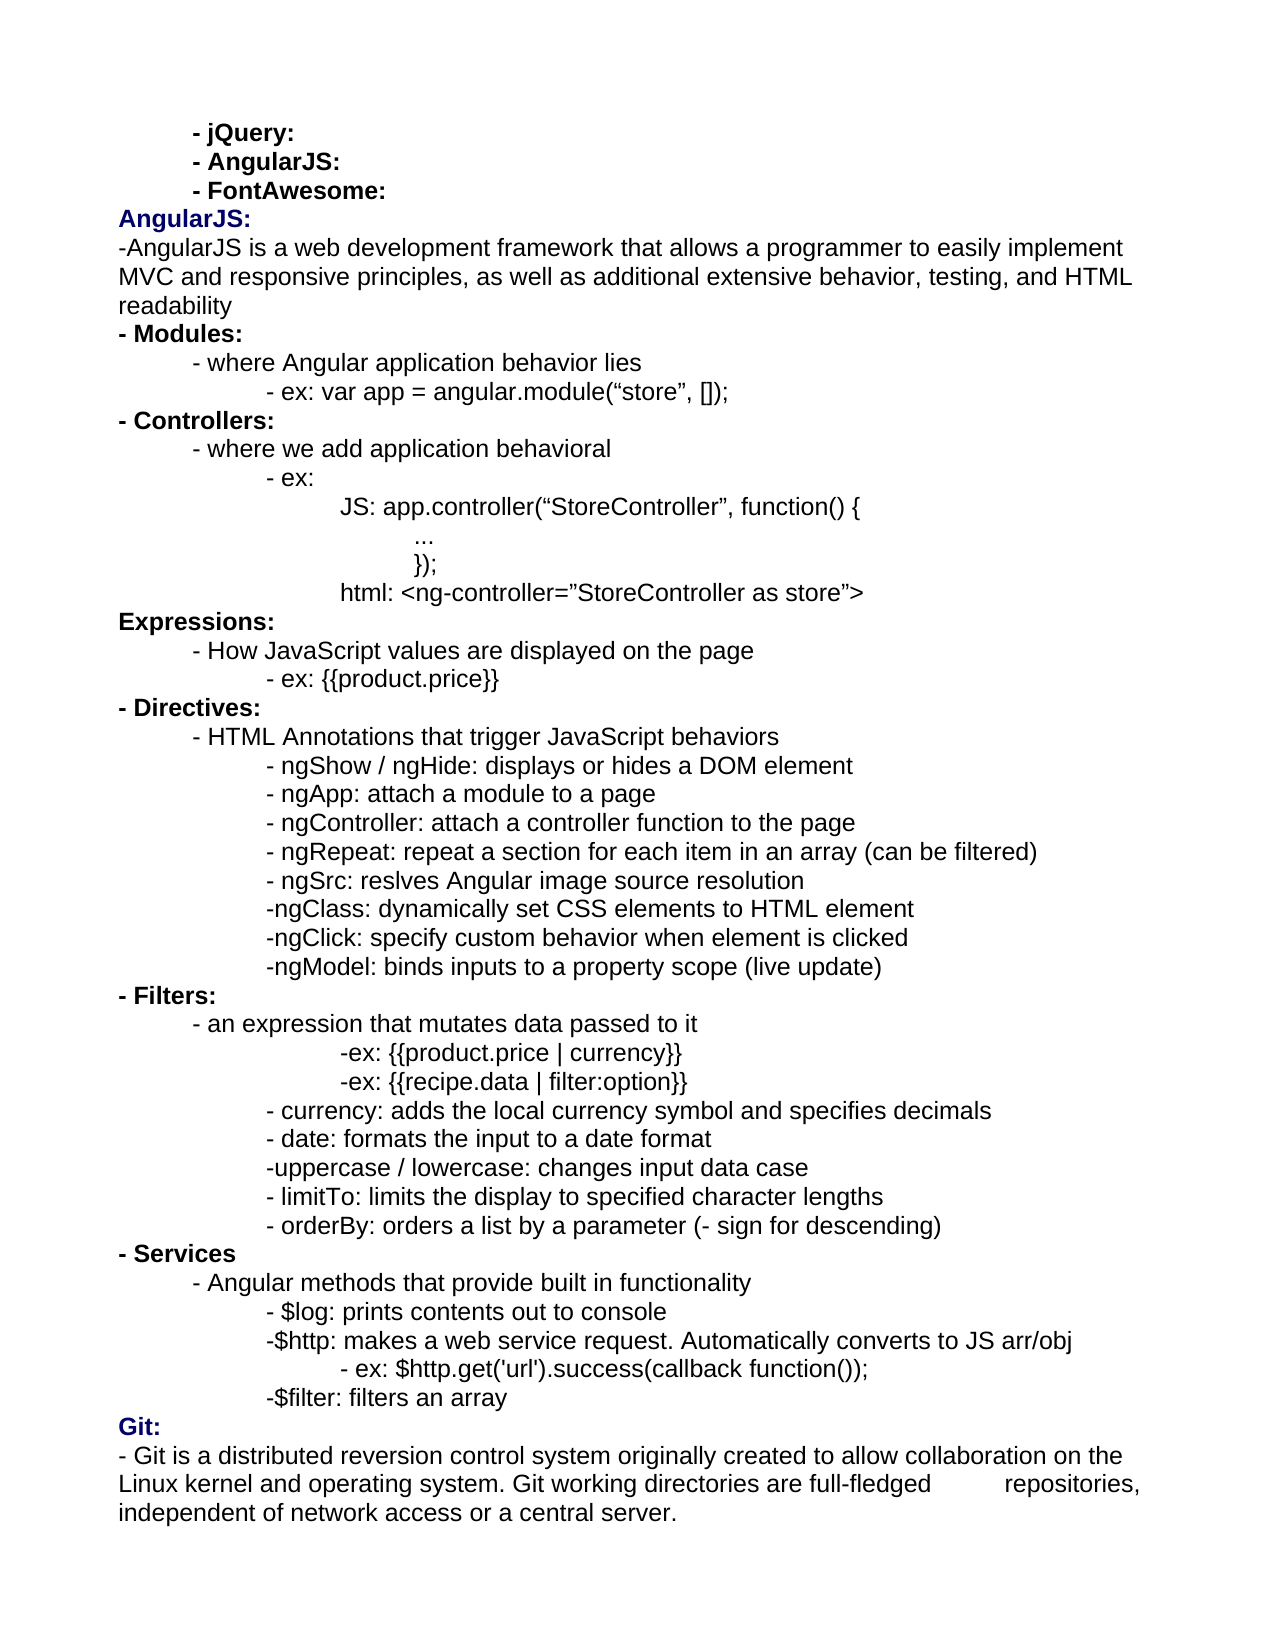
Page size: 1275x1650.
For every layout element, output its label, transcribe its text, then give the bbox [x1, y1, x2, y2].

text Expressions: [118, 607, 1157, 636]
text -ngModel: binds inputs to a property scope (live update) [118, 952, 1157, 981]
text - limitTo: limits the display to specified character lengths [118, 1182, 1157, 1211]
text - ex: {{product.price}} [118, 664, 1157, 693]
text - How JavaScript values are displayed on the page [118, 636, 1157, 664]
text - an expression that mutates data passed to it [118, 1009, 1157, 1038]
text - currency: adds the local currency symbol and specifies decimals [118, 1096, 1157, 1124]
text - Modules: [118, 319, 1157, 348]
text - $log: prints contents out to console [118, 1297, 1157, 1326]
text -ex: {{product.price | currency}} [118, 1038, 1157, 1067]
text ... [118, 521, 1157, 549]
text - Controllers: [118, 406, 1157, 434]
text -$filter: filters an array [118, 1383, 1157, 1412]
text - where Angular application behavior lies [118, 348, 1157, 377]
text - Services [118, 1239, 1157, 1268]
text - Git is a distributed reversion control system originally created to allow collaboration on the Linux kernel and operating system. Git working directories are full-fledged repositories, independent of network access or a central server. [118, 1441, 1157, 1527]
text - ex: $http.get('url').success(callback function()); [118, 1354, 1157, 1383]
text - Angular methods that provide built in functionality [118, 1268, 1157, 1297]
text - ex: var app = angular.module(“store”, []); [118, 377, 1157, 406]
text -$http: makes a web service request. Automatically converts to JS arr/obj [118, 1326, 1157, 1354]
text - Directives: [118, 693, 1157, 722]
text - FontAwesome: [118, 176, 1157, 204]
text -ngClass: dynamically set CSS elements to HTML element [118, 894, 1157, 923]
text - jQuery: [118, 118, 1157, 147]
text - ngApp: attach a module to a page [118, 779, 1157, 808]
text -ex: {{recipe.data | filter:option}} [118, 1067, 1157, 1096]
text - ngRepeat: repeat a section for each item in an array (can be filtered) [118, 837, 1157, 866]
text - Filters: [118, 981, 1157, 1009]
text -uppercase / lowercase: changes input data case [118, 1153, 1157, 1182]
text - ngSrc: reslves Angular image source resolution [118, 866, 1157, 894]
text - orderBy: orders a list by a parameter (- sign for descending) [118, 1211, 1157, 1239]
text -ngClick: specify custom behavior when element is clicked [118, 923, 1157, 952]
text - AngularJS: [118, 147, 1157, 176]
text AngularJS: [118, 204, 1157, 233]
text JS: app.controller(“StoreController”, function() { [118, 492, 1157, 521]
text -AngularJS is a web development framework that allows a programmer to easily implement MVC and responsive principles, as well as additional extensive behavior, testing, and HTML readability [118, 233, 1157, 319]
text - HTML Annotations that trigger JavaScript behaviors [118, 722, 1157, 751]
text - where we add application behavioral [118, 434, 1157, 463]
text - ex: [118, 463, 1157, 492]
text html: <ng-controller=”StoreController as store”> [118, 578, 1157, 607]
text }); [118, 549, 1157, 578]
text - ngController: attach a controller function to the page [118, 808, 1157, 837]
text - ngShow / ngHide: displays or hides a DOM element [118, 751, 1157, 779]
text - date: formats the input to a date format [118, 1124, 1157, 1153]
text Git: [118, 1412, 1157, 1441]
